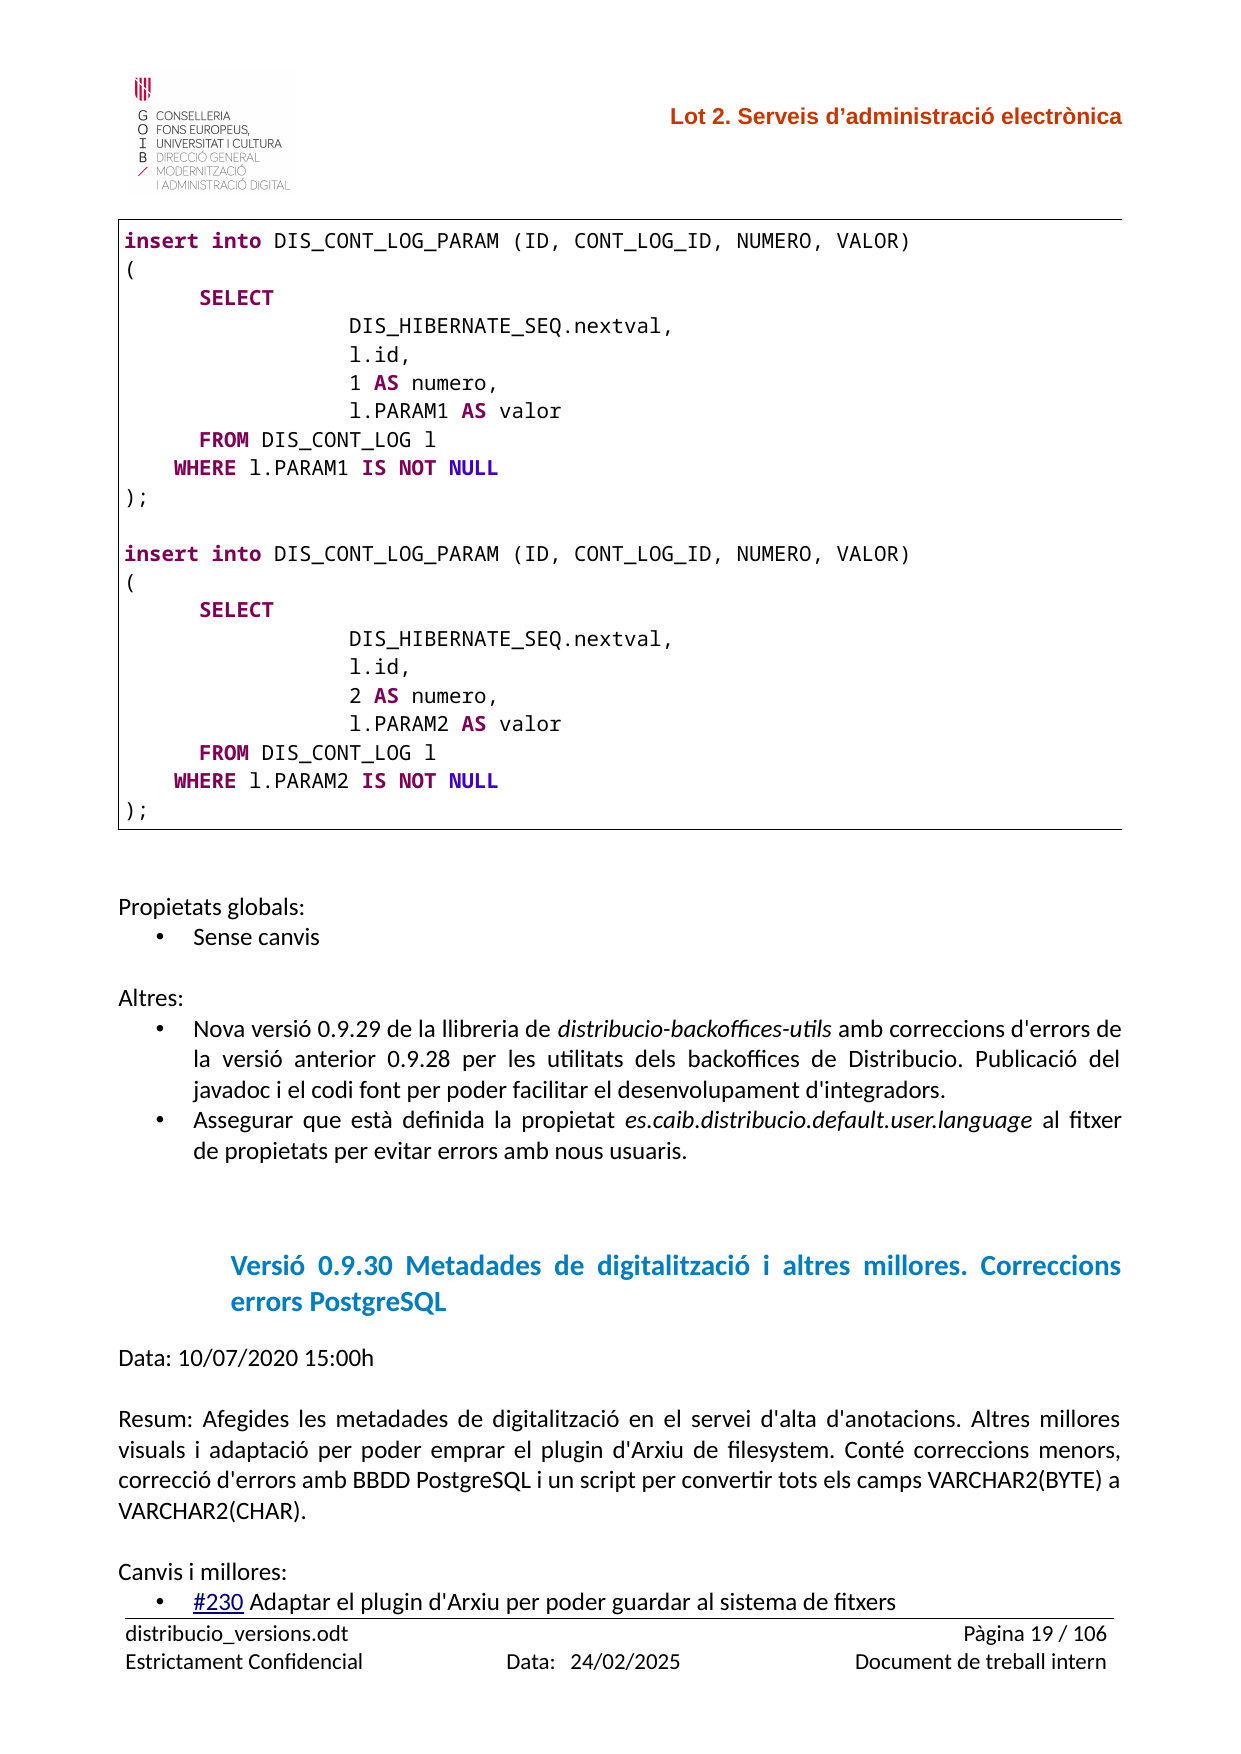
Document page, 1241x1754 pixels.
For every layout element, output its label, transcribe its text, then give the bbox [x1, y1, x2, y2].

table_header insert into DIS_CONT_LOG_PARAM (ID, CONT_LOG_ID, NUMERO, VALOR) ( SELECT DIS_HIBERNATE_SEQ.nextval, l.id, 1 AS numero, l.PARAM1 AS valor FROM DIS_CONT_LOG l WHERE l.PARAM1 IS NOT NULL ); insert into DIS_CONT_LOG_PARAM (ID, CONT_LOG_ID, NUMERO, VALOR) ( SELECT DIS_HIBERNATE_SEQ.nextval, l.id, 2 AS numero, l.PARAM2 AS valor FROM DIS_CONT_LOG l WHERE l.PARAM2 IS NOT NULL ); [119, 220, 1122, 829]
text Propietats globals: [118, 891, 1122, 921]
text Data: 10/07/2020 15:00h [118, 1342, 1122, 1373]
subtitle Versió 0.9.30 Metadades de digitalització i altres millores. Correccions errors PostgreSQL [153, 1247, 1122, 1318]
text Altres: [118, 982, 1122, 1013]
picture [126, 70, 299, 197]
list Sense canvis [156, 921, 1122, 952]
text Resum: Afegides les metadades de digitalització en el servei d'alta d'anotacions. Altres millores visuals i adaptació per poder emprar el plugin d'Arxiu de filesystem. Conté correccions menors, correcció d'errors amb BBDD PostgreSQL i un script per convertir tots els camps VARCHAR2(BYTE) a VARCHAR2(CHAR). [118, 1403, 1122, 1525]
text Canvis i millores: [118, 1556, 1122, 1586]
list Assegurar que està definida la propietat es.caib.distribucio.default.user.language al fitxer de propietats per evitar errors amb nous usuaris. [156, 1104, 1122, 1166]
list #230 Adaptar el plugin d'Arxiu per poder guardar al sistema de fitxers [156, 1586, 1122, 1617]
list Nova versió 0.9.29 de la llibreria de distribucio-backoffices-utils amb correccions d'errors de la versió anterior 0.9.28 per les utilitats dels backoffices de Distribucio. Publicació del javadoc i el codi font per poder facilitar el desenvolupament d'integradors. [156, 1013, 1122, 1104]
